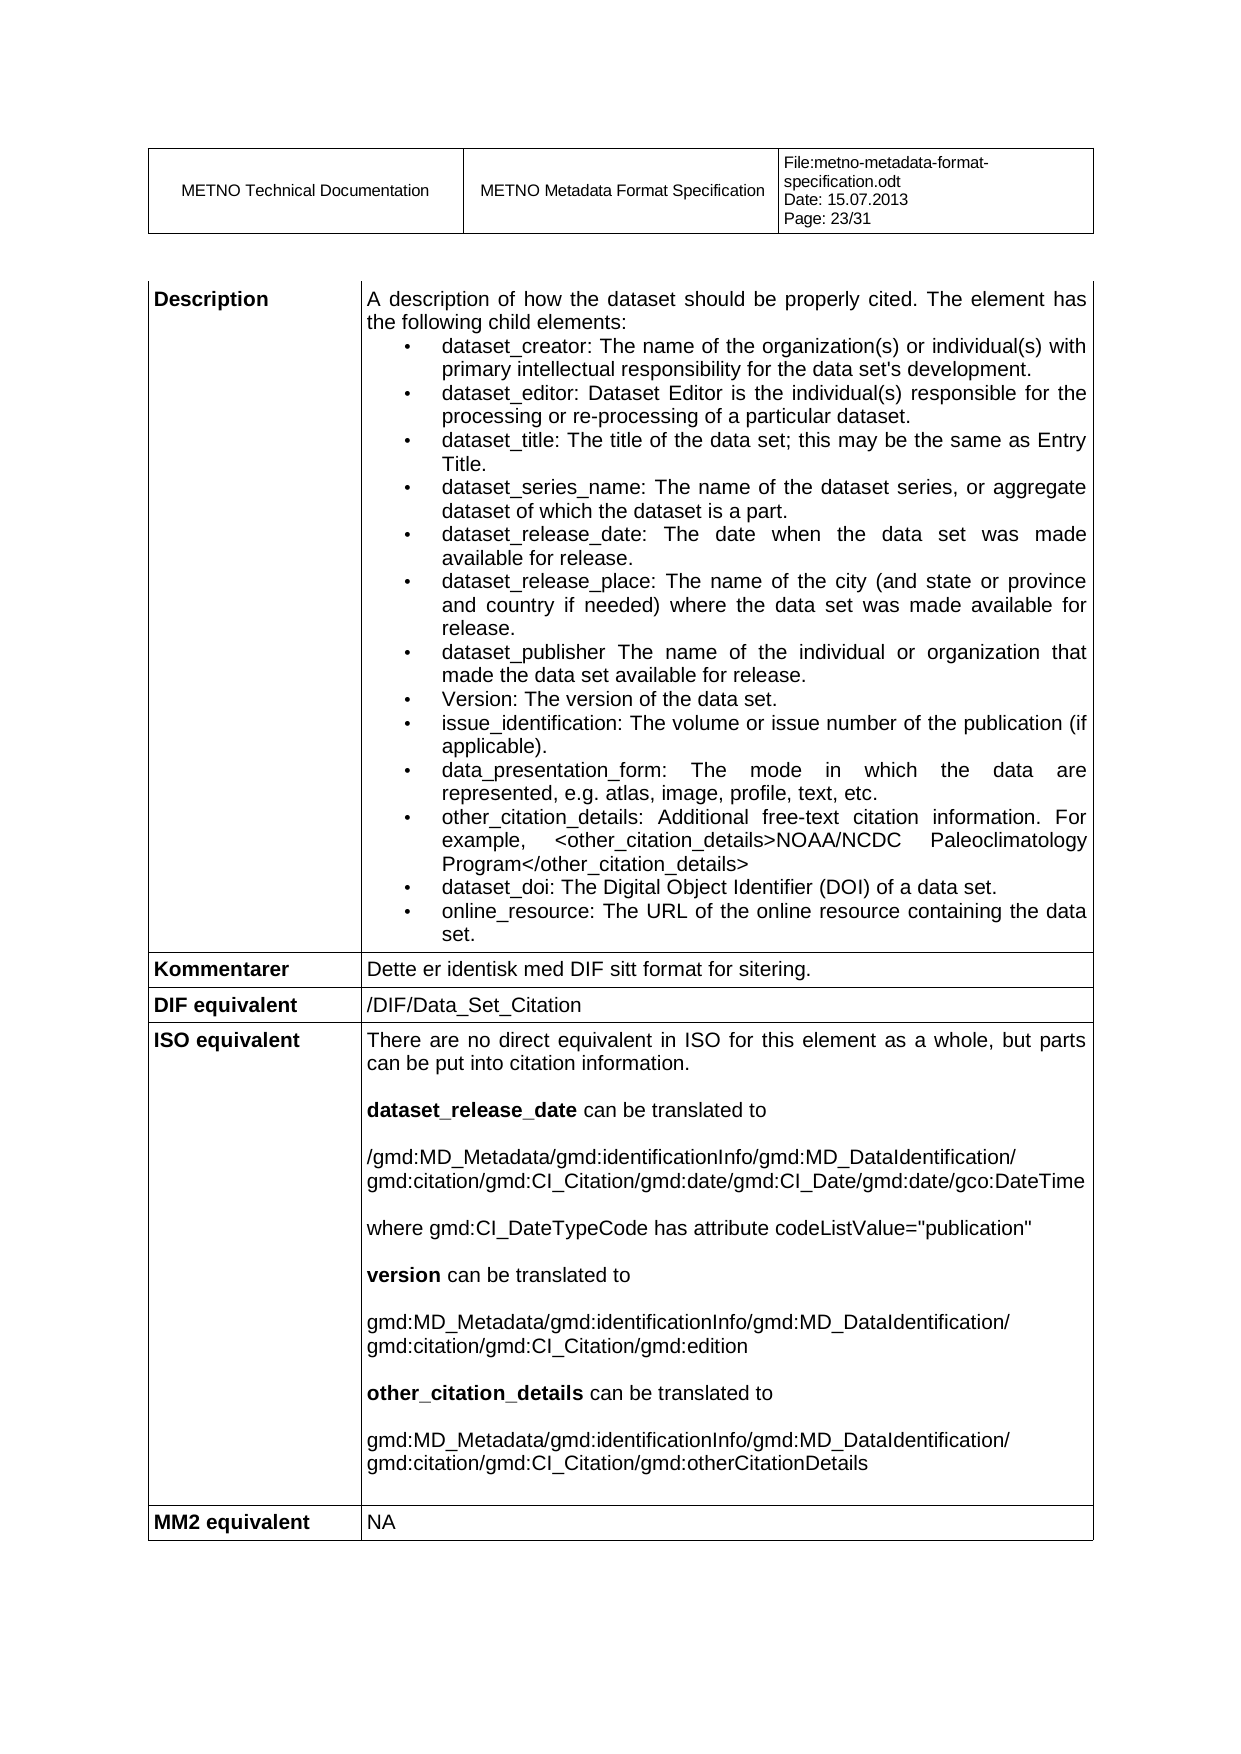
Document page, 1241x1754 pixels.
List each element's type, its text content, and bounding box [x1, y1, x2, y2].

table_cell /DIF/Data_Set_Citation [362, 988, 1093, 1022]
table_cell There are no direct equivalent in ISO for this element as a whole, but parts can be put into citation information. dataset_release_date can be translated to /gmd:MD_Metadata/gmd:identificationInfo/gmd:MD_DataIdentification/gmd:citation/gmd:CI_Citation/gmd:date/gmd:CI_Date/gmd:date/gco:DateTime where gmd:CI_DateTypeCode has attribute codeListValue="publication" version can be translated to gmd:MD_Metadata/gmd:identificationInfo/gmd:MD_DataIdentification/gmd:citation/gmd:CI_Citation/gmd:edition other_citation_details can be translated to gmd:MD_Metadata/gmd:identificationInfo/gmd:MD_DataIdentification/gmd:citation/gmd:CI_Citation/gmd:otherCitationDetails [362, 1023, 1093, 1505]
table_cell Description [149, 281, 361, 952]
table_cell MM2 equivalent [149, 1506, 361, 1540]
table_cell A description of how the dataset should be properly cited. The element has the following child elements: dataset_creator: The name of the organization(s) or individual(s) with primary intellectual responsibility for the data set's development. dataset_editor: Dataset Editor is the individual(s) responsible for the processing or re-processing of a particular dataset. dataset_title: The title of the data set; this may be the same as Entry Title. dataset_series_name: The name of the dataset series, or aggregate dataset of which the dataset is a part. dataset_release_date: The date when the data set was made available for release. dataset_release_place: The name of the city (and state or province and country if needed) where the data set was made available for release. dataset_publisher The name of the individual or organization that made the data set available for release. Version: The version of the data set. issue_identification: The volume or issue number of the publication (if applicable). data_presentation_form: The mode in which the data are represented, e.g. atlas, image, profile, text, etc. other_citation_details: Additional free-text citation information. For example, <other_citation_details>NOAA/NCDC Paleoclimatology Program</other_citation_details> dataset_doi: The Digital Object Identifier (DOI) of a data set. online_resource: The URL of the online resource containing the data set. [362, 281, 1093, 952]
table_cell Dette er identisk med DIF sitt format for sitering. [362, 953, 1093, 987]
table_cell NA [362, 1506, 1093, 1540]
table_cell Kommentarer [149, 953, 361, 987]
table_cell ISO equivalent [149, 1023, 361, 1505]
table_cell DIF equivalent [149, 988, 361, 1022]
